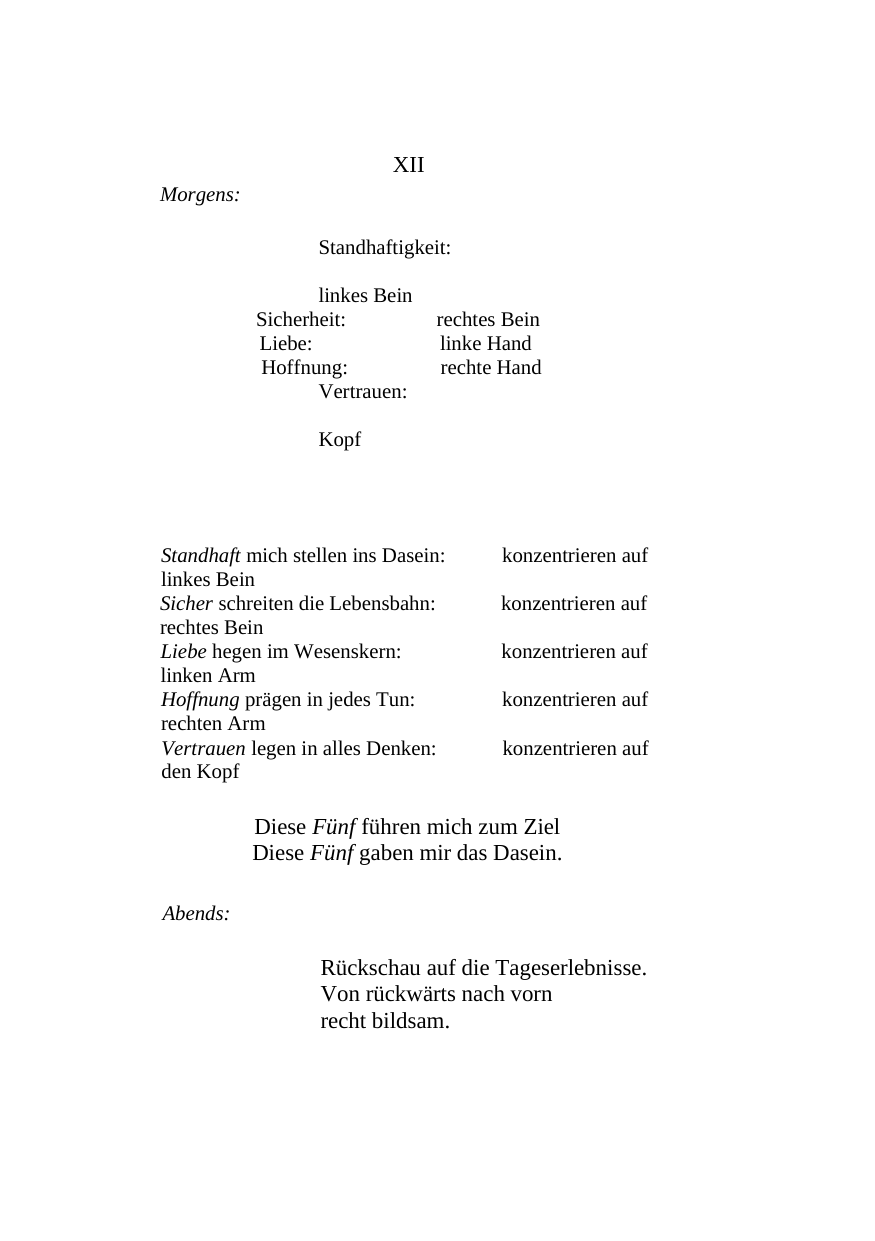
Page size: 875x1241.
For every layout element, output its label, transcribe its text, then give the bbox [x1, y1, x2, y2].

text Liebe hegen im Wesenskern: konzentrieren auf linken Arm [160, 639, 650, 687]
text Abends: [162, 901, 650, 925]
text Rückschau auf die Tageserlebnisse. Von rückwärts nach vorn recht bildsam. [320, 954, 650, 1033]
text Diese Fünf führen mich zum Ziel Diese Fünf gaben mir das Dasein. [165, 813, 650, 865]
text Liebe: linke Hand [160, 331, 631, 355]
text Standhaft mich stellen ins Dasein: konzentrieren auf linkes Bein [161, 543, 650, 591]
text Sicherheit: rechtes Bein [160, 307, 636, 331]
text XII [167, 151, 650, 177]
text Sicher schreiten die Lebensbahn: konzentrieren auf rechtes Bein [160, 591, 650, 639]
text Hoffnung: rechte Hand [160, 355, 643, 379]
text Standhaftigkeit: linkes Bein [318, 235, 650, 307]
text Hoffnung prägen in jedes Tun: konzentrieren auf rechten Arm [161, 687, 650, 735]
text Vertrauen legen in alles Denken: konzentrieren auf den Kopf [161, 735, 650, 783]
text Vertrauen: Kopf [318, 379, 650, 451]
text Morgens: [160, 181, 650, 206]
